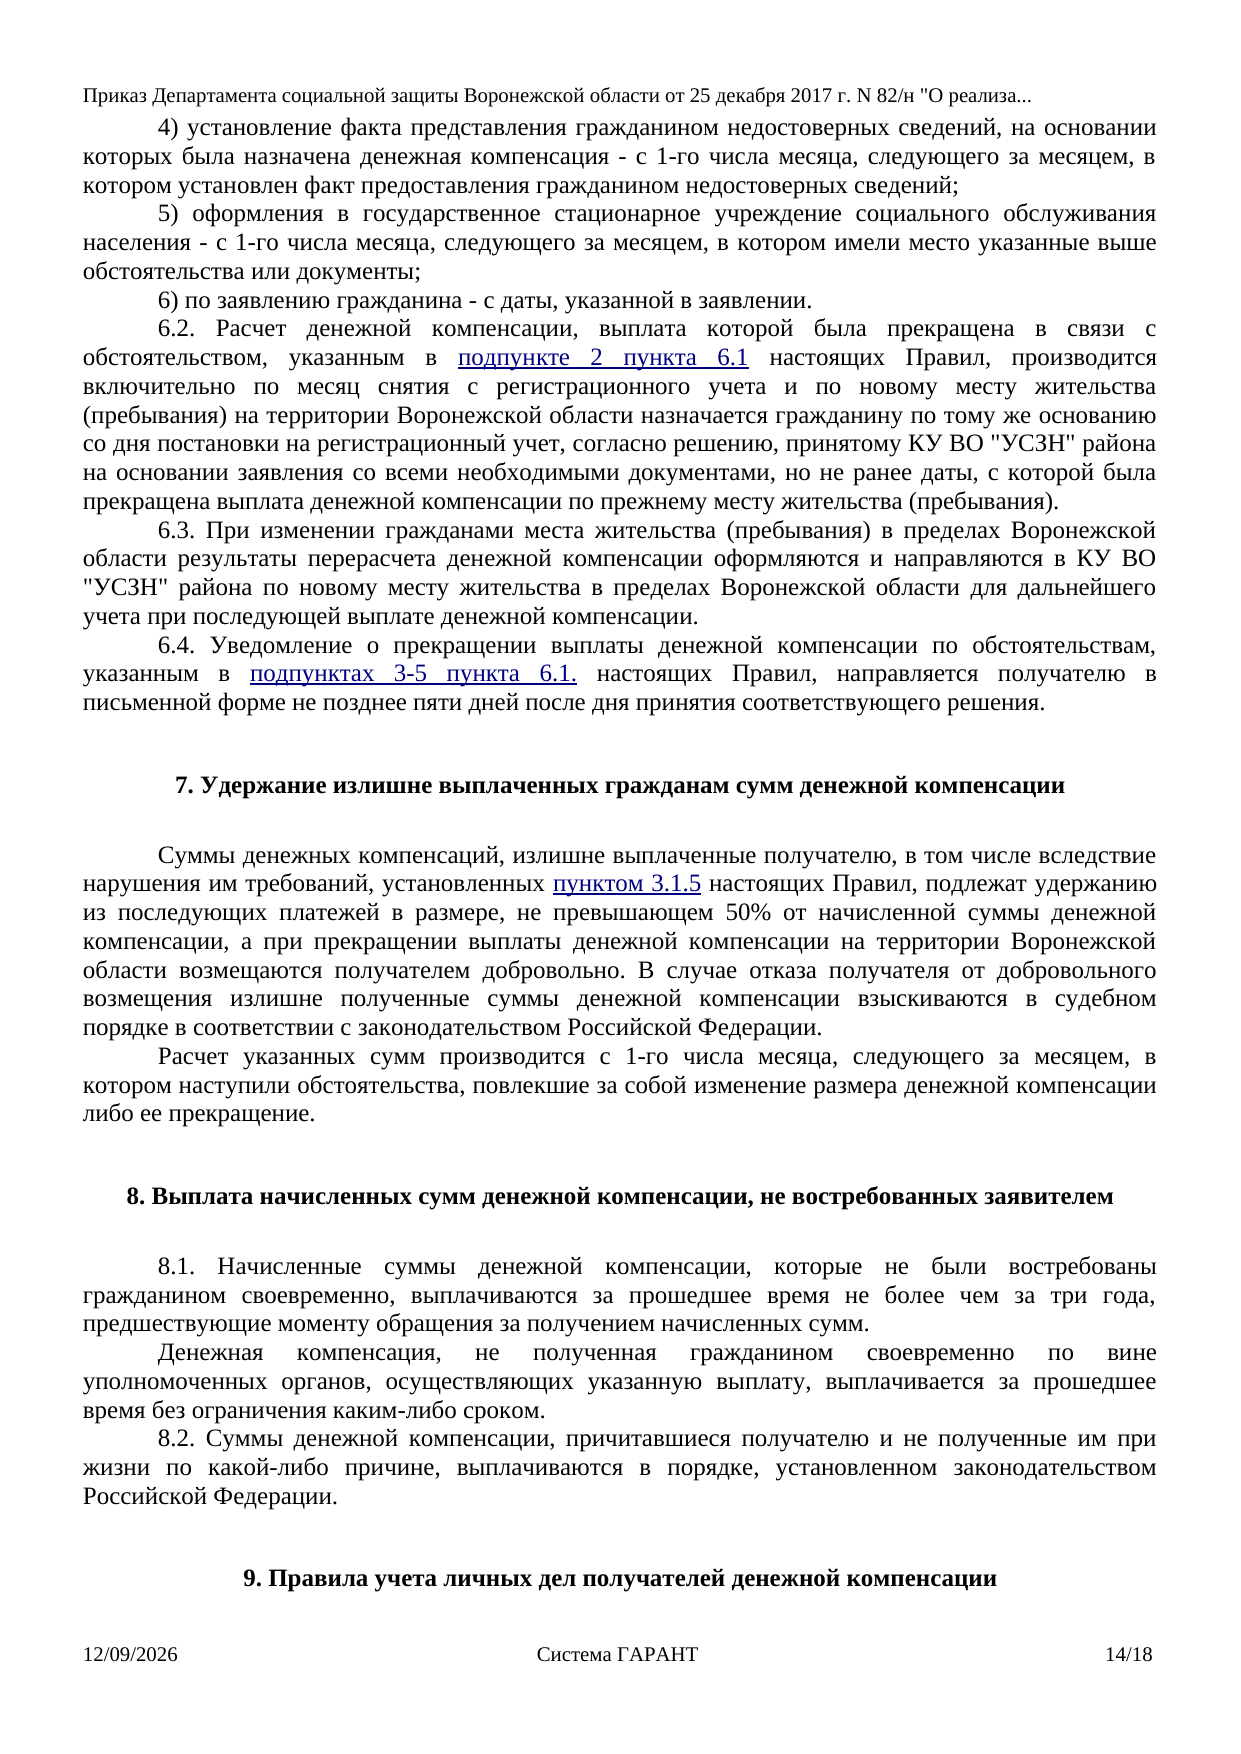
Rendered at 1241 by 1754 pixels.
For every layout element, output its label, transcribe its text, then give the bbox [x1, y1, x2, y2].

text Денежная компенсация, не полученная гражданином своевременно по вине уполномоченных органов, осуществляющих указанную выплату, выплачивается за прошедшее время без ограничения каким-либо сроком. [83, 1337, 1157, 1423]
text 6.4. Уведомление о прекращении выплаты денежной компенсации по обстоятельствам, указанным в подпунктах 3-5 пункта 6.1. настоящих Правил, направляется получателю в письменной форме не позднее пяти дней после дня принятия соответствующего решения. [83, 630, 1157, 716]
text 4) установление факта представления гражданином недостоверных сведений, на основании которых была назначена денежная компенсация - с 1-го числа месяца, следующего за месяцем, в котором установлен факт предоставления гражданином недостоверных сведений; [83, 112, 1157, 198]
text 6.2. Расчет денежной компенсации, выплата которой была прекращена в связи с обстоятельством, указанным в подпункте 2 пункта 6.1 настоящих Правил, производится включительно по месяц снятия с регистрационного учета и по новому месту жительства (пребывания) на территории Воронежской области назначается гражданину по тому же основанию со дня постановки на регистрационный учет, согласно решению, принятому КУ ВО "УСЗН" района на основании заявления со всеми необходимыми документами, но не ранее даты, с которой была прекращена выплата денежной компенсации по прежнему месту жительства (пребывания). [83, 313, 1157, 515]
text 8.2. Суммы денежной компенсации, причитавшиеся получателю и не полученные им при жизни по какой-либо причине, выплачиваются в порядке, установленном законодательством Российской Федерации. [83, 1423, 1157, 1510]
text Расчет указанных сумм производится с 1-го числа месяца, следующего за месяцем, в котором наступили обстоятельства, повлекшие за собой изменение размера денежной компенсации либо ее прекращение. [83, 1041, 1157, 1127]
text 5) оформления в государственное стационарное учреждение социального обслуживания населения - с 1-го числа месяца, следующего за месяцем, в котором имели место указанные выше обстоятельства или документы; [83, 198, 1157, 285]
text 6) по заявлению гражданина - с даты, указанной в заявлении. [83, 285, 1157, 313]
subtitle 8. Выплата начисленных сумм денежной компенсации, не востребованных заявителем [83, 1181, 1157, 1210]
subtitle 7. Удержание излишне выплаченных гражданам сумм денежной компенсации [83, 770, 1157, 798]
subtitle 9. Правила учета личных дел получателей денежной компенсации [83, 1563, 1157, 1592]
text Суммы денежных компенсаций, излишне выплаченные получателю, в том числе вследствие нарушения им требований, установленных пунктом 3.1.5 настоящих Правил, подлежат удержанию из последующих платежей в размере, не превышающем 50% от начисленной суммы денежной компенсации, а при прекращении выплаты денежной компенсации на территории Воронежской области возмещаются получателем добровольно. В случае отказа получателя от добровольного возмещения излишне полученные суммы денежной компенсации взыскиваются в судебном порядке в соответствии с законодательством Российской Федерации. [83, 840, 1157, 1041]
text 8.1. Начисленные суммы денежной компенсации, которые не были востребованы гражданином своевременно, выплачиваются за прошедшее время не более чем за три года, предшествующие моменту обращения за получением начисленных сумм. [83, 1251, 1157, 1337]
text 6.3. При изменении гражданами места жительства (пребывания) в пределах Воронежской области результаты перерасчета денежной компенсации оформляются и направляются в КУ ВО "УСЗН" района по новому месту жительства в пределах Воронежской области для дальнейшего учета при последующей выплате денежной компенсации. [83, 515, 1157, 630]
